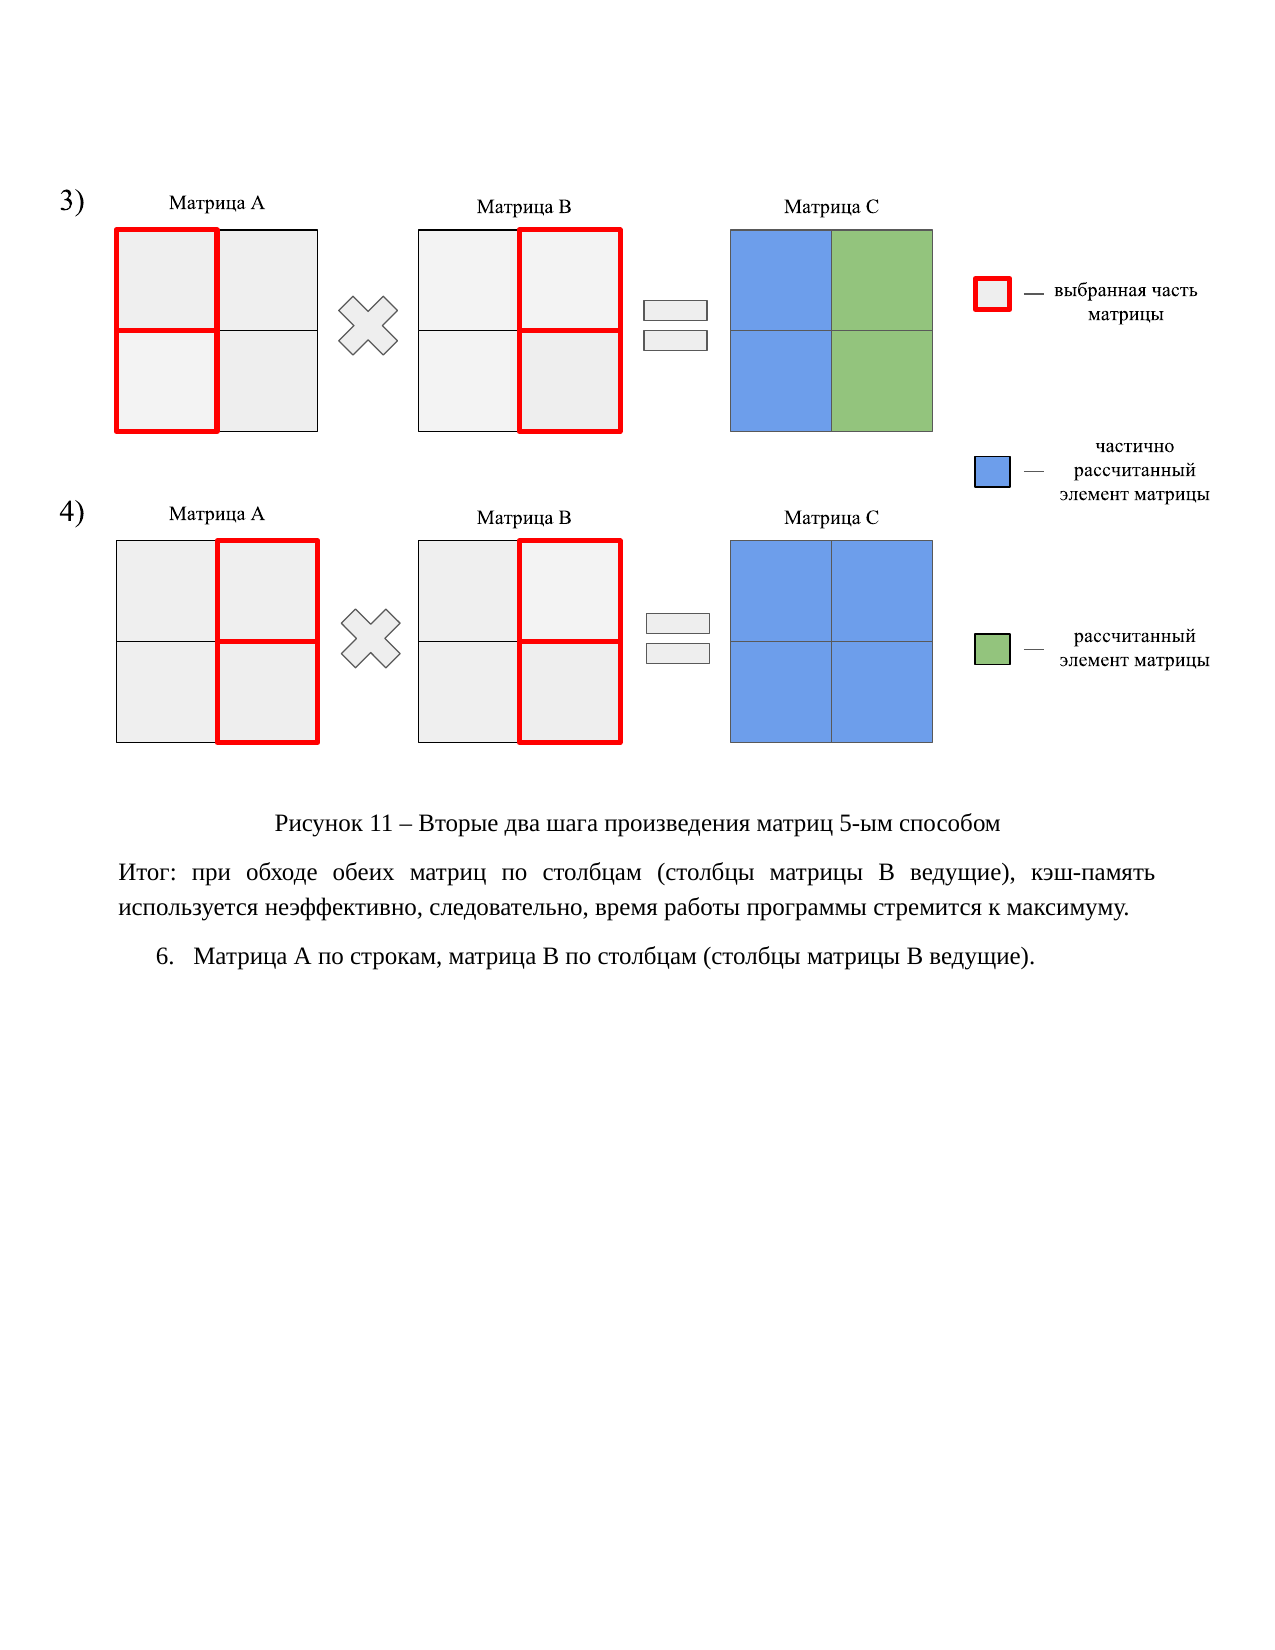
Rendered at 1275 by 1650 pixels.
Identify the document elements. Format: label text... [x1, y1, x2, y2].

list Матрица А по строкам, матрица В по столбцам (столбцы матрицы В ведущие). [156, 941, 1157, 969]
text Рисунок 11 – Вторые два шага произведения матриц 5-ым способом [118, 802, 1157, 837]
text Итог: при обходе обеих матриц по столбцам (столбцы матрицы В ведущие), кэш-память используется неэффективно, следовательно, время работы программы стремится к максимуму. [118, 857, 1157, 921]
